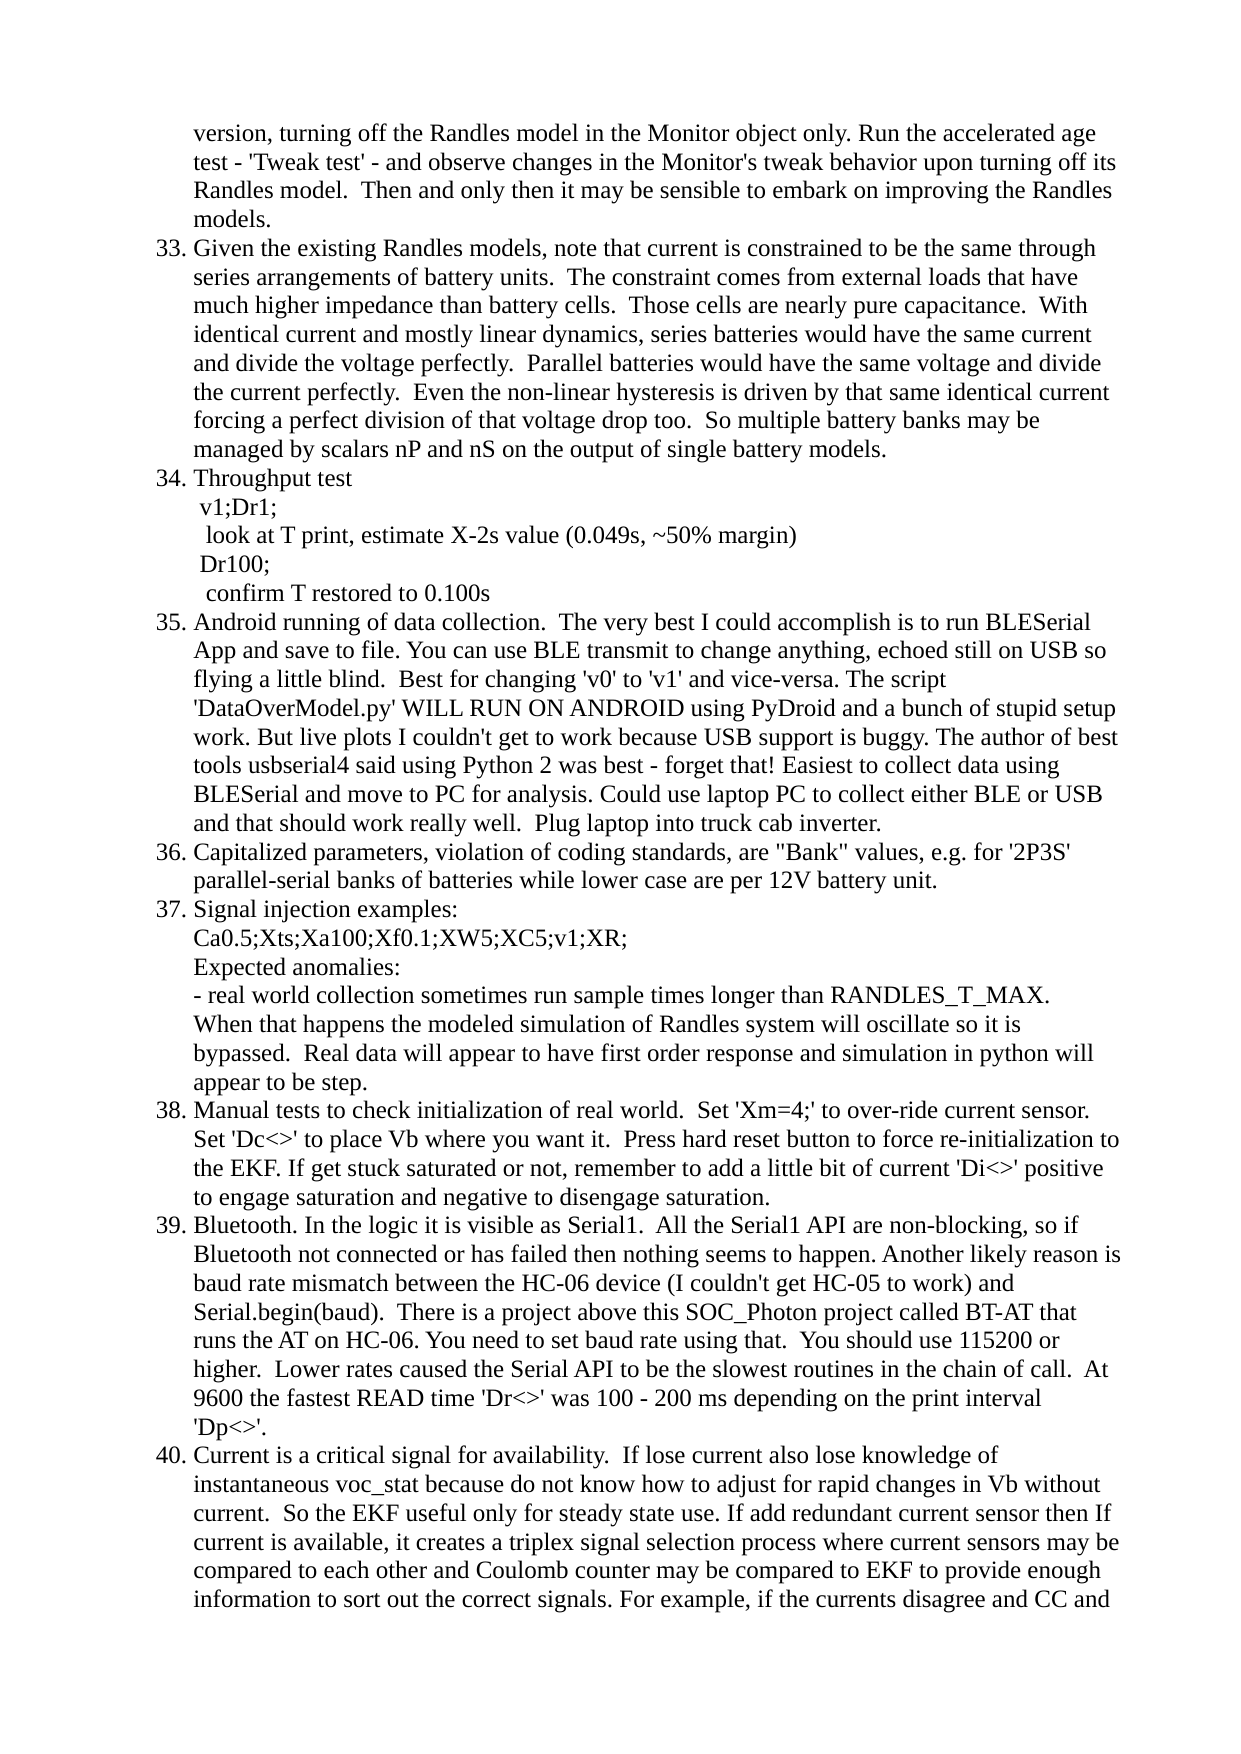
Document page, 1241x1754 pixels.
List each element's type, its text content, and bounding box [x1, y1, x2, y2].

list v1;Dr1; [156, 492, 1122, 521]
list confirm T restored to 0.100s [156, 578, 1122, 607]
list Signal injection examples: [156, 894, 1122, 923]
list Expected anomalies: [156, 952, 1122, 981]
list Bluetooth. In the logic it is visible as Serial1. All the Serial1 API are non-blocking, so if Bluetooth not connected or has failed then nothing seems to happen. Another likely reason is baud rate mismatch between the HC-06 device (I couldn't get HC-05 to work) and Serial.begin(baud). There is a project above this SOC_Photon project called BT-AT that runs the AT on HC-06. You need to set baud rate using that. You should use 115200 or higher. Lower rates caused the Serial API to be the slowest routines in the chain of call. At 9600 the fastest READ time 'Dr<>' was 100 - 200 ms depending on the print interval 'Dp<>'. [156, 1211, 1122, 1441]
list look at T print, estimate X-2s value (0.049s, ~50% margin) [156, 521, 1122, 549]
list Current is a critical signal for availability. If lose current also lose knowledge of instantaneous voc_stat because do not know how to adjust for rapid changes in Vb without current. So the EKF useful only for steady state use. If add redundant current sensor then If current is available, it creates a triplex signal selection process where current sensors may be compared to each other and Coulomb counter may be compared to EKF to provide enough information to sort out the correct signals. For example, if the currents disagree and CC and [156, 1441, 1122, 1613]
list Ca0.5;Xts;Xa100;Xf0.1;XW5;XC5;v1;XR; [156, 923, 1122, 952]
list Given the existing Randles models, note that current is constrained to be the same through series arrangements of battery units. The constraint comes from external loads that have much higher impedance than battery cells. Those cells are nearly pure capacitance. With identical current and mostly linear dynamics, series batteries would have the same current and divide the voltage perfectly. Parallel batteries would have the same voltage and divide the current perfectly. Even the non-linear hysteresis is driven by that same identical current forcing a perfect division of that voltage drop too. So multiple battery banks may be managed by scalars nP and nS on the output of single battery models. [156, 233, 1122, 463]
list Throughput test [156, 463, 1122, 492]
list - real world collection sometimes run sample times longer than RANDLES_T_MAX. When that happens the modeled simulation of Randles system will oscillate so it is bypassed. Real data will appear to have first order response and simulation in python will appear to be step. [156, 981, 1122, 1096]
list Manual tests to check initialization of real world. Set 'Xm=4;' to over-ride current sensor. Set 'Dc<>' to place Vb where you want it. Press hard reset button to force re-initialization to the EKF. If get stuck saturated or not, remember to add a little bit of current 'Di<>' positive to engage saturation and negative to disengage saturation. [156, 1096, 1122, 1211]
list Android running of data collection. The very best I could accomplish is to run BLESerial App and save to file. You can use BLE transmit to change anything, echoed still on USB so flying a little blind. Best for changing 'v0' to 'v1' and vice-versa. The script 'DataOverModel.py' WILL RUN ON ANDROID using PyDroid and a bunch of stupid setup work. But live plots I couldn't get to work because USB support is buggy. The author of best tools usbserial4 said using Python 2 was best - forget that! Easiest to collect data using BLESerial and move to PC for analysis. Could use laptop PC to collect either BLE or USB and that should work really well. Plug laptop into truck cab inverter. [156, 607, 1122, 837]
list version, turning off the Randles model in the Monitor object only. Run the accelerated age test - 'Tweak test' - and observe changes in the Monitor's tweak behavior upon turning off its Randles model. Then and only then it may be sensible to embark on improving the Randles models. [156, 118, 1122, 233]
list Dr100; [156, 549, 1122, 578]
list Capitalized parameters, violation of coding standards, are "Bank" values, e.g. for '2P3S' parallel-serial banks of batteries while lower case are per 12V battery unit. [156, 837, 1122, 894]
